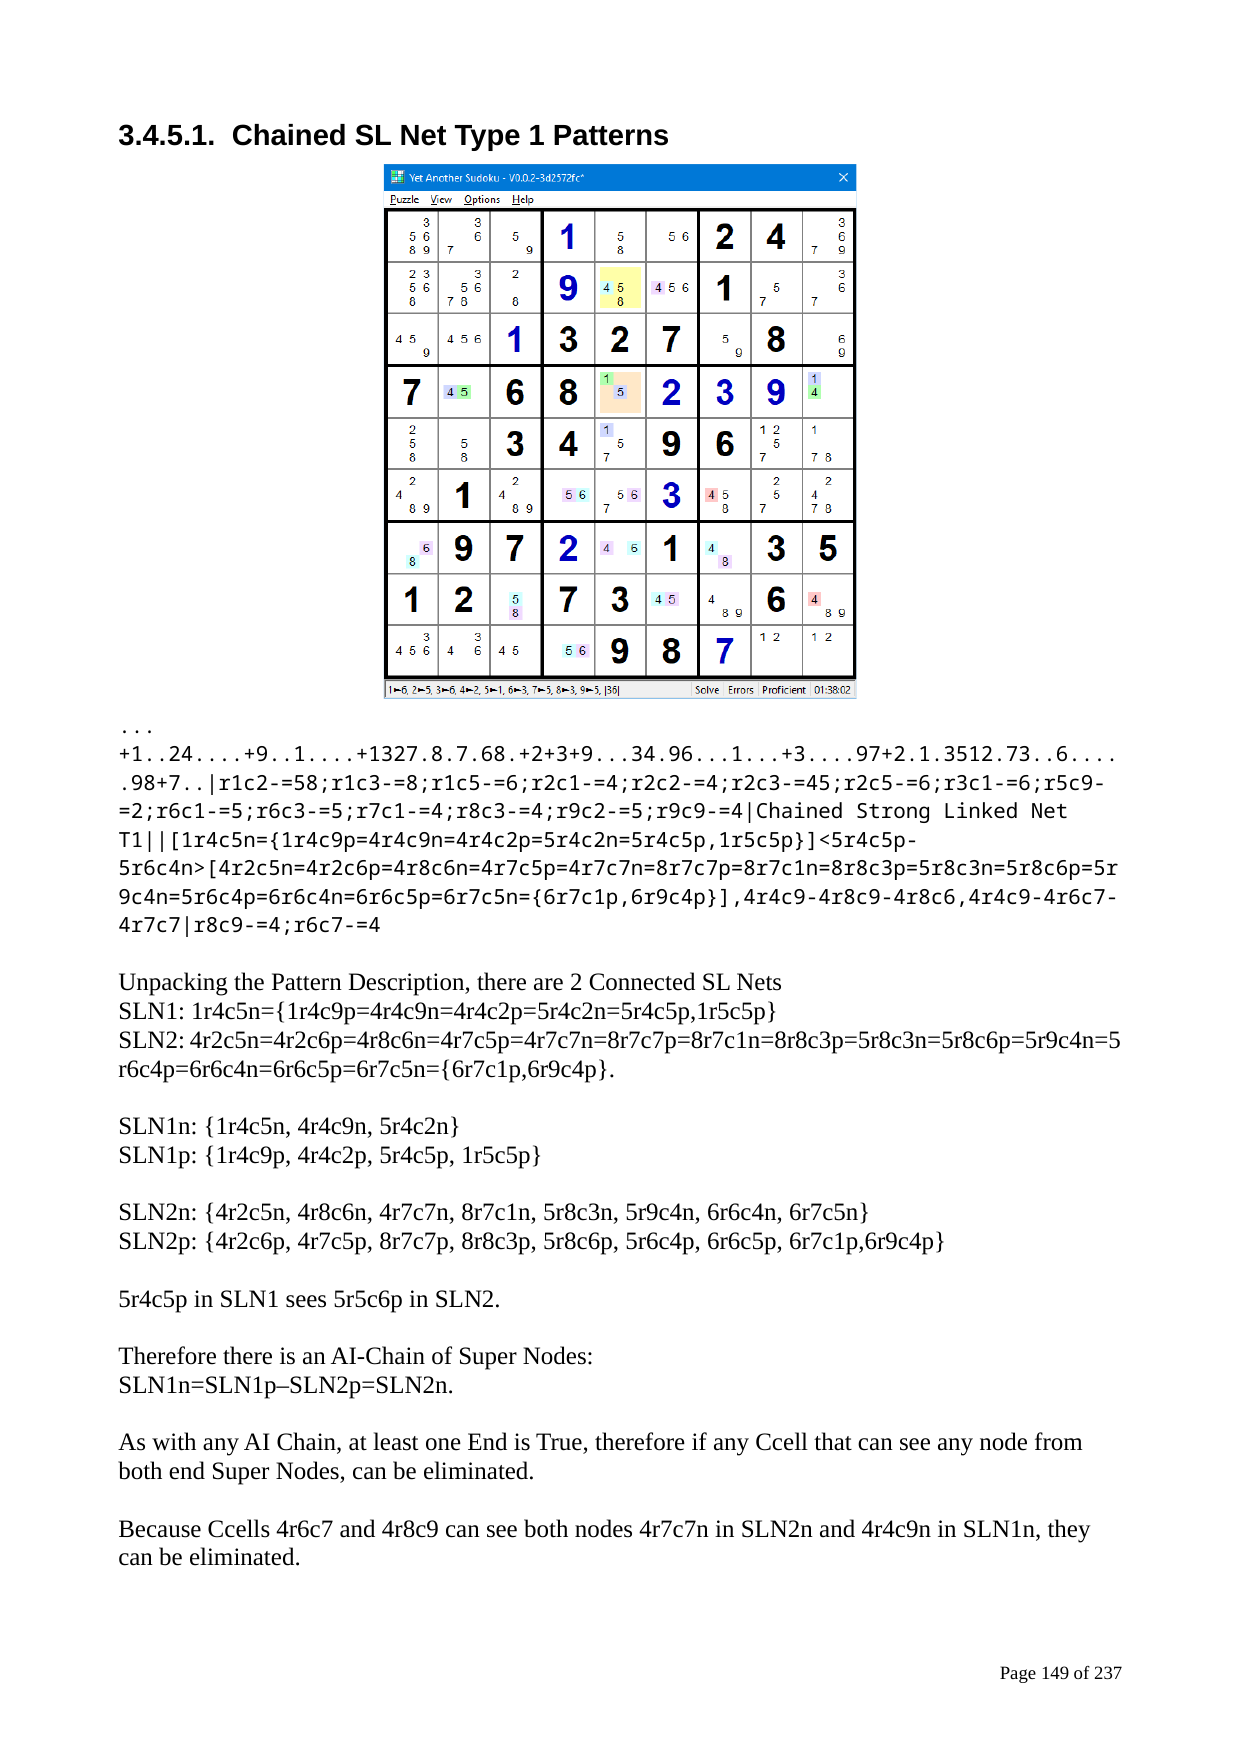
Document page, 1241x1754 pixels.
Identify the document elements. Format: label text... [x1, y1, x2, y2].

text SLN1p: {1r4c9p, 4r4c2p, 5r4c5p, 1r5c5p} [118, 1140, 1122, 1169]
text Unpacking the Pattern Description, there are 2 Connected SL Nets [118, 967, 1122, 996]
text SLN1n=SLN1p–SLN2p=SLN2n. [118, 1370, 1122, 1399]
text SLN1: 1r4c5n={1r4c9p=4r4c9n=4r4c2p=5r4c2n=5r4c5p,1r5c5p} [118, 996, 1122, 1025]
text Because Ccells 4r6c7 and 4r8c9 can see both nodes 4r7c7n in SLN2n and 4r4c9n in SLN1n, they can be eliminated. [118, 1514, 1122, 1571]
text SLN1n: {1r4c5n, 4r4c9n, 5r4c2n} [118, 1111, 1122, 1140]
text ...+1..24....+9..1....+1327.8.7.68.+2+3+9...34.96...1...+3....97+2.1.3512.73..6.....98+7..|r1c2-=58;r1c3-=8;r1c5-=6;r2c1-=4;r2c2-=4;r2c3-=45;r2c5-=6;r3c1-=6;r5c9-=2;r6c1-=5;r6c3-=5;r7c1-=4;r8c3-=4;r9c2-=5;r9c9-=4|Chained Strong Linked Net T1||[1r4c5n={1r4c9p=4r4c9n=4r4c2p=5r4c2n=5r4c5p,1r5c5p}]<5r4c5p-5r6c4n>[4r2c5n=4r2c6p=4r8c6n=4r7c5p=4r7c7n=8r7c7p=8r7c1n=8r8c3p=5r8c3n=5r8c6p=5r9c4n=5r6c4p=6r6c4n=6r6c5p=6r7c5n={6r7c1p,6r9c4p}],4r4c9-4r8c9-4r8c6,4r4c9-4r6c7-4r7c7|r8c9-=4;r6c7-=4 [118, 699, 1122, 939]
picture [383, 164, 857, 699]
text SLN2n: {4r2c5n, 4r8c6n, 4r7c7n, 8r7c1n, 5r8c3n, 5r9c4n, 6r6c4n, 6r7c5n} [118, 1197, 1122, 1226]
text 5r4c5p in SLN1 sees 5r5c6p in SLN2. [118, 1284, 1122, 1312]
text As with any AI Chain, at least one End is True, therefore if any Ccell that can see any node from both end Super Nodes, can be eliminated. [118, 1427, 1122, 1485]
subtitle Chained SL Net Type 1 Patterns [118, 118, 1122, 152]
text Therefore there is an AI-Chain of Super Nodes: [118, 1341, 1122, 1370]
text SLN2p: {4r2c6p, 4r7c5p, 8r7c7p, 8r8c3p, 5r8c6p, 5r6c4p, 6r6c5p, 6r7c1p,6r9c4p} [118, 1226, 1122, 1255]
text SLN2: 4r2c5n=4r2c6p=4r8c6n=4r7c5p=4r7c7n=8r7c7p=8r7c1n=8r8c3p=5r8c3n=5r8c6p=5r9c4n=5r6c4p=6r6c4n=6r6c5p=6r7c5n={6r7c1p,6r9c4p}. [118, 1025, 1122, 1082]
